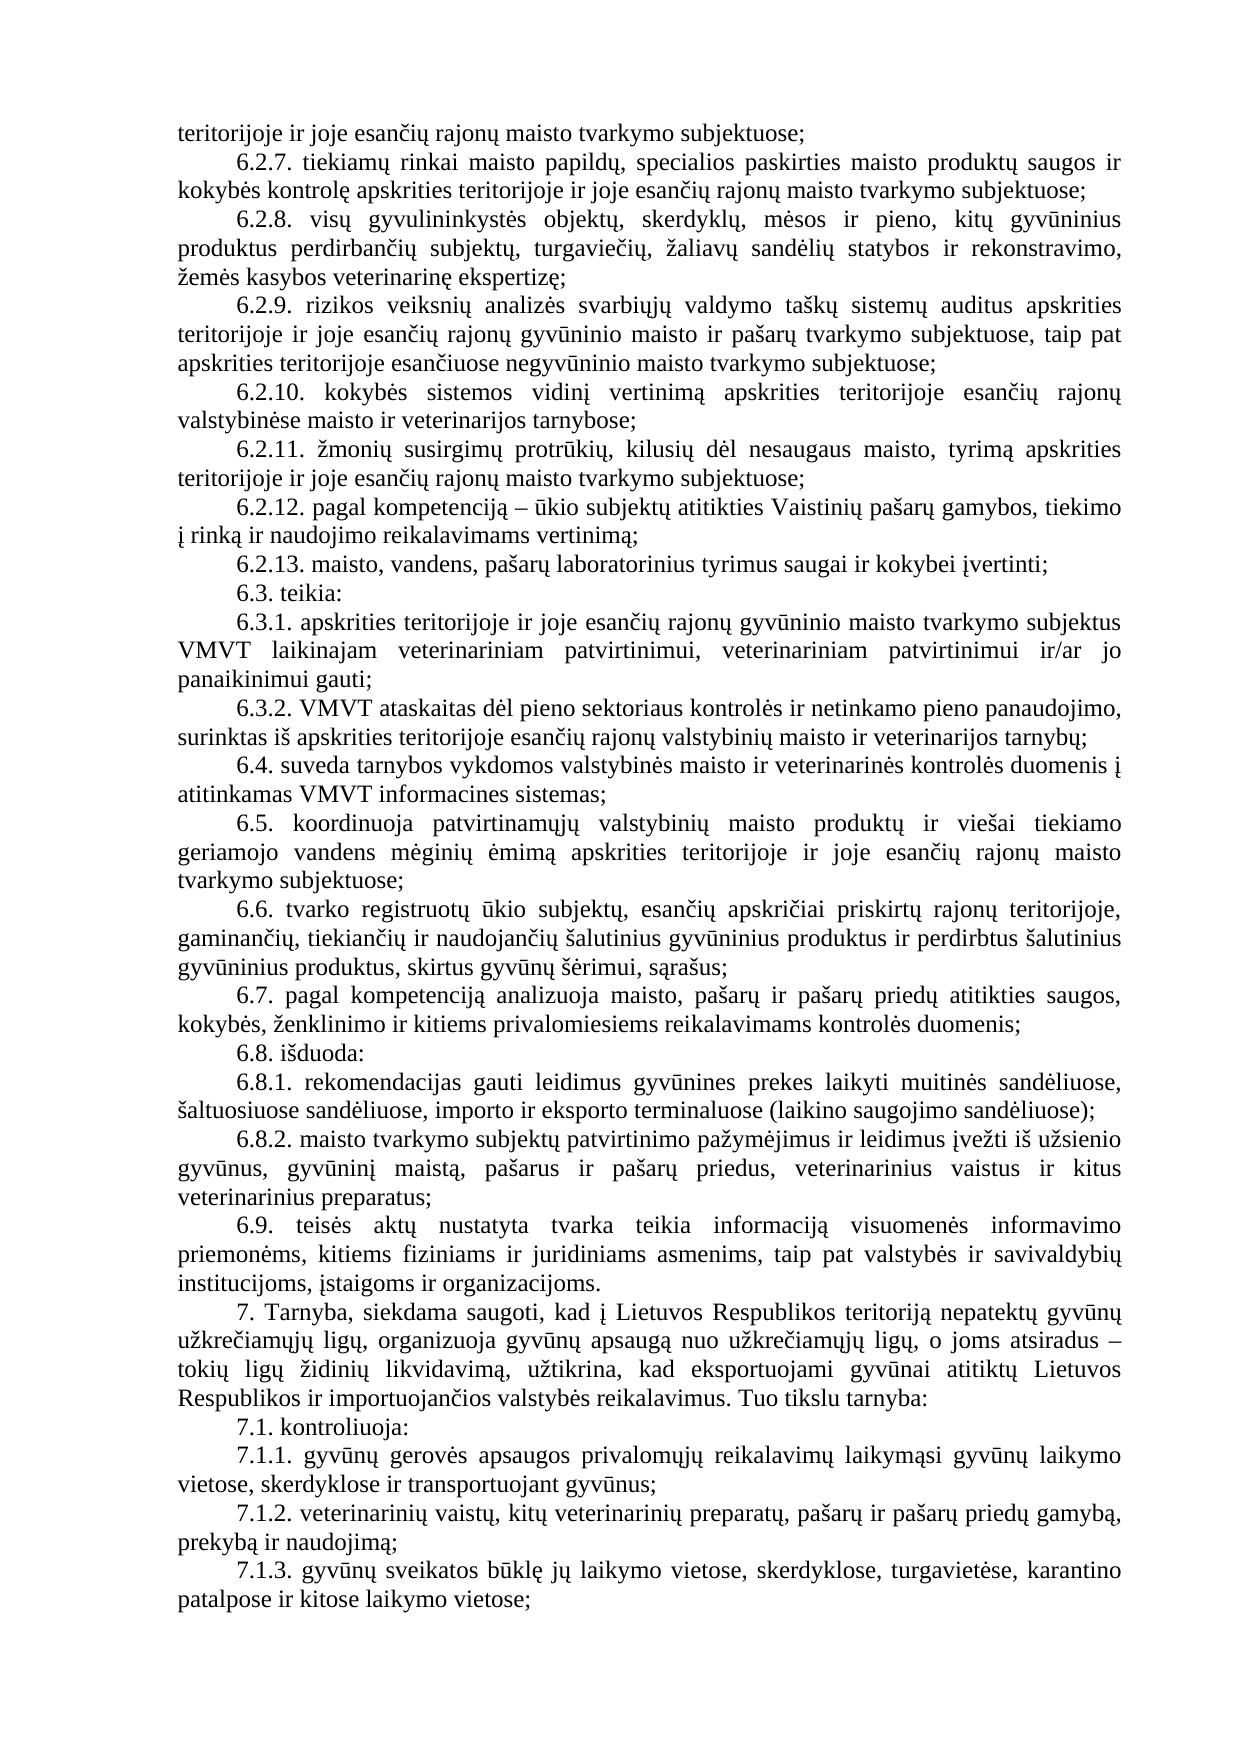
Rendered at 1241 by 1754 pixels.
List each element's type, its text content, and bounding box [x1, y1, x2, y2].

text 6.9. teisės aktų nustatyta tvarka teikia informaciją visuomenės informavimo priemonėms, kitiems fiziniams ir juridiniams asmenims, taip pat valstybės ir savivaldybių institucijoms, įstaigoms ir organizacijoms. [177, 1211, 1122, 1297]
text teritorijoje ir joje esančių rajonų maisto tvarkymo subjektuose; [177, 118, 1122, 147]
text 6.8. išduoda: [177, 1038, 1122, 1067]
text 6.3. teikia: [177, 578, 1122, 607]
text 6.4. suveda tarnybos vykdomos valstybinės maisto ir veterinarinės kontrolės duomenis į atitinkamas VMVT informacines sistemas; [177, 751, 1122, 808]
text 7.1.3. gyvūnų sveikatos būklę jų laikymo vietose, skerdyklose, turgavietėse, karantino patalpose ir kitose laikymo vietose; [177, 1556, 1122, 1613]
text 6.2.11. žmonių susirgimų protrūkių, kilusių dėl nesaugaus maisto, tyrimą apskrities teritorijoje ir joje esančių rajonų maisto tvarkymo subjektuose; [177, 434, 1122, 492]
text 6.2.12. pagal kompetenciją – ūkio subjektų atitikties Vaistinių pašarų gamybos, tiekimo į rinką ir naudojimo reikalavimams vertinimą; [177, 492, 1122, 549]
text 6.2.8. visų gyvulininkystės objektų, skerdyklų, mėsos ir pieno, kitų gyvūninius produktus perdirbančių subjektų, turgaviečių, žaliavų sandėlių statybos ir rekonstravimo, žemės kasybos veterinarinę ekspertizę; [177, 204, 1122, 291]
text 6.2.13. maisto, vandens, pašarų laboratorinius tyrimus saugai ir kokybei įvertinti; [177, 549, 1122, 578]
text 6.5. koordinuoja patvirtinamųjų valstybinių maisto produktų ir viešai tiekiamo geriamojo vandens mėginių ėmimą apskrities teritorijoje ir joje esančių rajonų maisto tvarkymo subjektuose; [177, 808, 1122, 894]
text 7.1.1. gyvūnų gerovės apsaugos privalomųjų reikalavimų laikymąsi gyvūnų laikymo vietose, skerdyklose ir transportuojant gyvūnus; [177, 1441, 1122, 1498]
text 6.8.1. rekomendacijas gauti leidimus gyvūnines prekes laikyti muitinės sandėliuose, šaltuosiuose sandėliuose, importo ir eksporto terminaluose (laikino saugojimo sandėliuose); [177, 1067, 1122, 1124]
text 7.1. kontroliuoja: [177, 1412, 1122, 1441]
text 6.2.10. kokybės sistemos vidinį vertinimą apskrities teritorijoje esančių rajonų valstybinėse maisto ir veterinarijos tarnybose; [177, 377, 1122, 434]
text 6.3.1. apskrities teritorijoje ir joje esančių rajonų gyvūninio maisto tvarkymo subjektus VMVT laikinajam veterinariniam patvirtinimui, veterinariniam patvirtinimui ir/ar jo panaikinimui gauti; [177, 607, 1122, 693]
text 7.1.2. veterinarinių vaistų, kitų veterinarinių preparatų, pašarų ir pašarų priedų gamybą, prekybą ir naudojimą; [177, 1498, 1122, 1556]
text 6.7. pagal kompetenciją analizuoja maisto, pašarų ir pašarų priedų atitikties saugos, kokybės, ženklinimo ir kitiems privalomiesiems reikalavimams kontrolės duomenis; [177, 981, 1122, 1038]
text 6.2.7. tiekiamų rinkai maisto papildų, specialios paskirties maisto produktų saugos ir kokybės kontrolę apskrities teritorijoje ir joje esančių rajonų maisto tvarkymo subjektuose; [177, 147, 1122, 204]
text 6.3.2. VMVT ataskaitas dėl pieno sektoriaus kontrolės ir netinkamo pieno panaudojimo, surinktas iš apskrities teritorijoje esančių rajonų valstybinių maisto ir veterinarijos tarnybų; [177, 693, 1122, 751]
text 6.6. tvarko registruotų ūkio subjektų, esančių apskričiai priskirtų rajonų teritorijoje, gaminančių, tiekiančių ir naudojančių šalutinius gyvūninius produktus ir perdirbtus šalutinius gyvūninius produktus, skirtus gyvūnų šėrimui, sąrašus; [177, 894, 1122, 981]
text 6.8.2. maisto tvarkymo subjektų patvirtinimo pažymėjimus ir leidimus įvežti iš užsienio gyvūnus, gyvūninį maistą, pašarus ir pašarų priedus, veterinarinius vaistus ir kitus veterinarinius preparatus; [177, 1124, 1122, 1211]
text 7. Tarnyba, siekdama saugoti, kad į Lietuvos Respublikos teritoriją nepatektų gyvūnų užkrečiamųjų ligų, organizuoja gyvūnų apsaugą nuo užkrečiamųjų ligų, o joms atsiradus – tokių ligų židinių likvidavimą, užtikrina, kad eksportuojami gyvūnai atitiktų Lietuvos Respublikos ir importuojančios valstybės reikalavimus. Tuo tikslu tarnyba: [177, 1297, 1122, 1412]
text 6.2.9. rizikos veiksnių analizės svarbiųjų valdymo taškų sistemų auditus apskrities teritorijoje ir joje esančių rajonų gyvūninio maisto ir pašarų tvarkymo subjektuose, taip pat apskrities teritorijoje esančiuose negyvūninio maisto tvarkymo subjektuose; [177, 291, 1122, 377]
